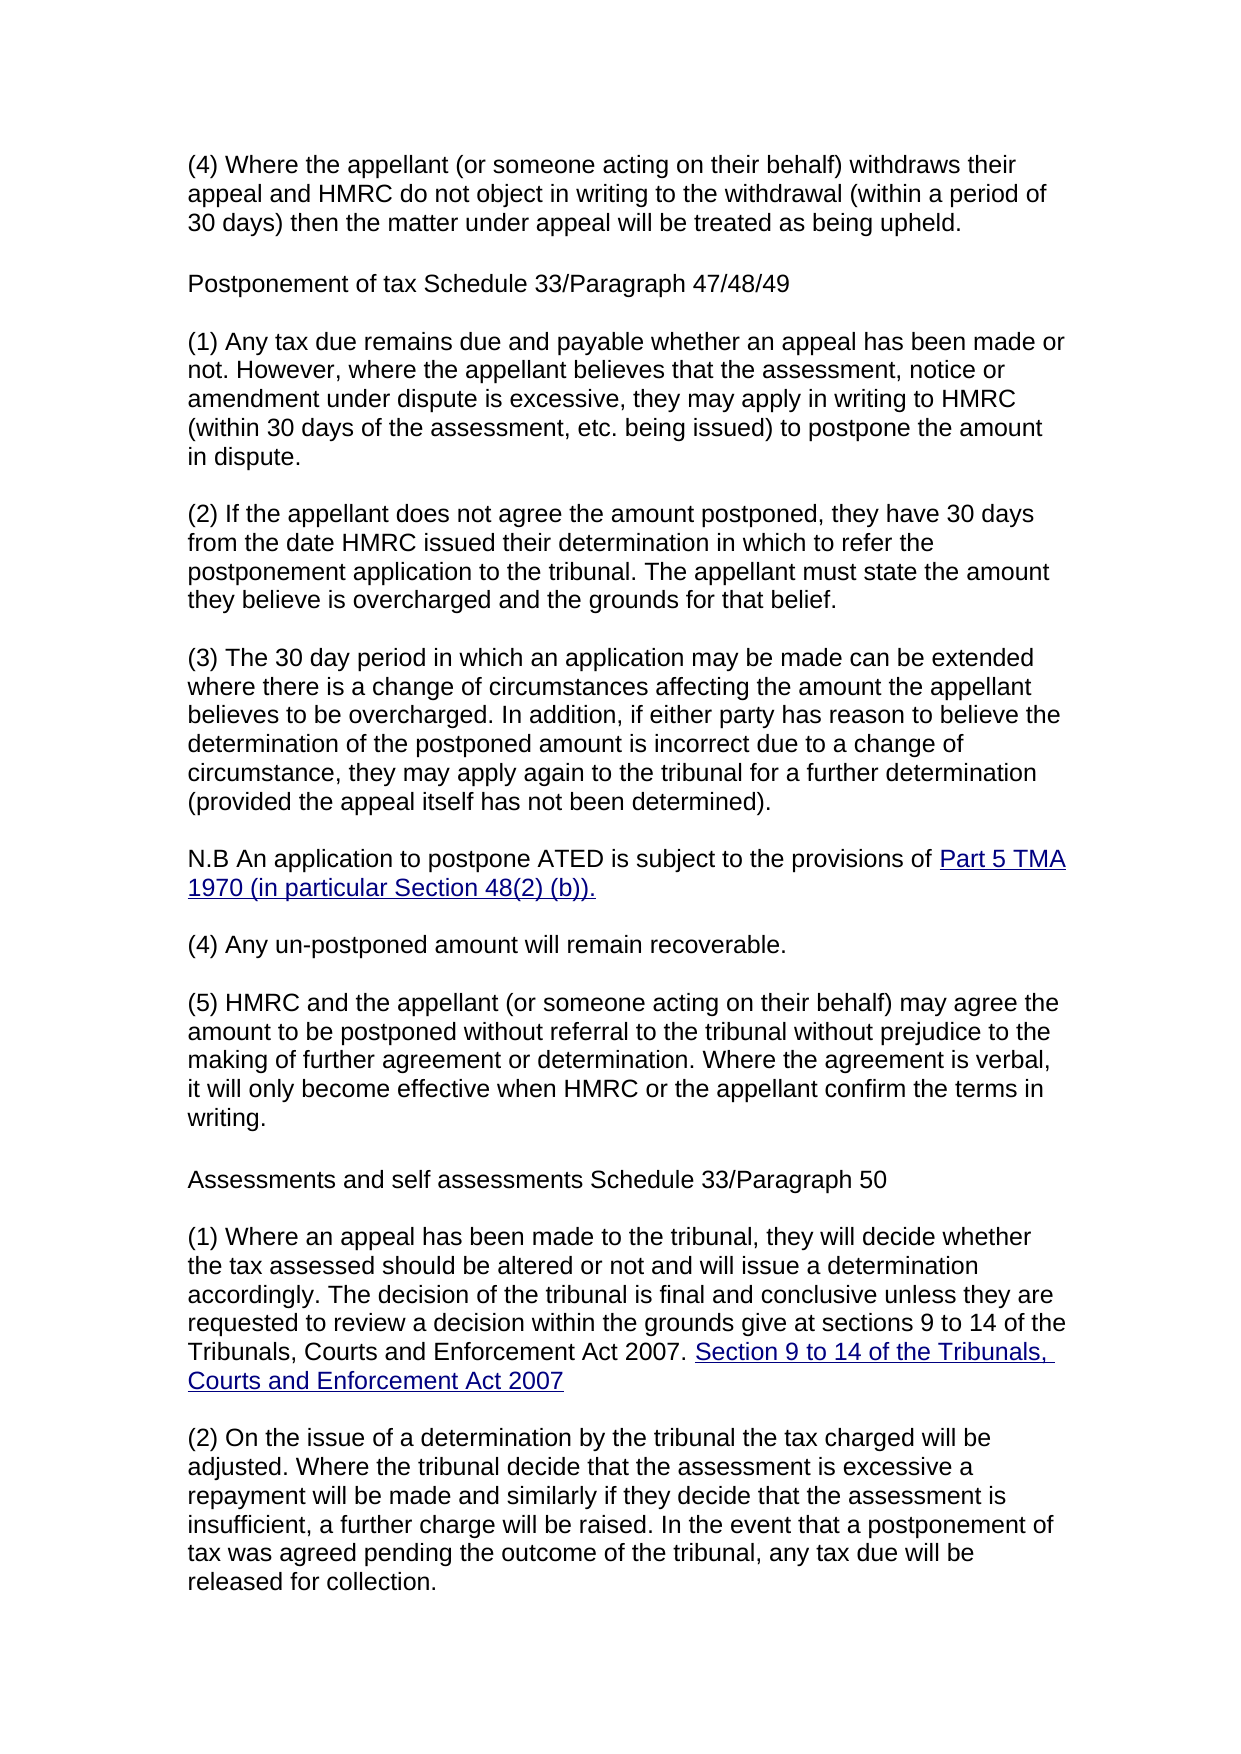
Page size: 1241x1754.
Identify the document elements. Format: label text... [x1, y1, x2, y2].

text (4) Where the appellant (or someone acting on their behalf) withdraws their appeal and HMRC do not object in writing to the withdrawal (within a period of 30 days) then the matter under appeal will be treated as being upheld. [187, 150, 1069, 236]
text (1) Where an appeal has been made to the tribunal, they will decide whether the tax assessed should be altered or not and will issue a determination accordingly. The decision of the tribunal is final and conclusive unless they are requested to review a decision within the grounds give at sections 9 to 14 of the Tribunals, Courts and Enforcement Act 2007. Section 9 to 14 of the Tribunals, Courts and Enforcement Act 2007 [187, 1222, 1069, 1394]
text N.B An application to postpone ATED is subject to the provisions of Part 5 TMA 1970 (in particular Section 48(2) (b)). [187, 844, 1069, 902]
text (2) If the appellant does not agree the amount postponed, they have 30 days from the date HMRC issued their determination in which to refer the postponement application to the tribunal. The appellant must state the amount they believe is overcharged and the grounds for that belief. [187, 499, 1069, 614]
text (1) Any tax due remains due and payable whether an appeal has been made or not. However, where the appellant believes that the assessment, notice or amendment under dispute is excessive, they may apply in writing to HMRC (within 30 days of the assessment, etc. being issued) to postpone the amount in dispute. [187, 327, 1069, 470]
subtitle Assessments and self assessments Schedule 33/Paragraph 50 [187, 1164, 1069, 1193]
text (2) On the issue of a determination by the tribunal the tax charged will be adjusted. Where the tribunal decide that the assessment is excessive a repayment will be made and similarly if they decide that the assessment is insufficient, a further charge will be raised. In the event that a postponement of tax was agreed pending the outcome of the tribunal, any tax due will be released for collection. [187, 1423, 1069, 1596]
subtitle Postponement of tax Schedule 33/Paragraph 47/48/49 [187, 269, 1069, 298]
text (3) The 30 day period in which an application may be made can be extended where there is a change of circumstances affecting the amount the appellant believes to be overcharged. In addition, if either party has reason to believe the determination of the postponed amount is incorrect due to a change of circumstance, they may apply again to the tribunal for a further determination (provided the appeal itself has not been determined). [187, 643, 1069, 815]
text (4) Any un-postponed amount will remain recoverable. [187, 930, 1069, 959]
text (5) HMRC and the appellant (or someone acting on their behalf) may agree the amount to be postponed without referral to the tribunal without prejudice to the making of further agreement or determination. Where the agreement is verbal, it will only become effective when HMRC or the appellant confirm the terms in writing. [187, 988, 1069, 1132]
